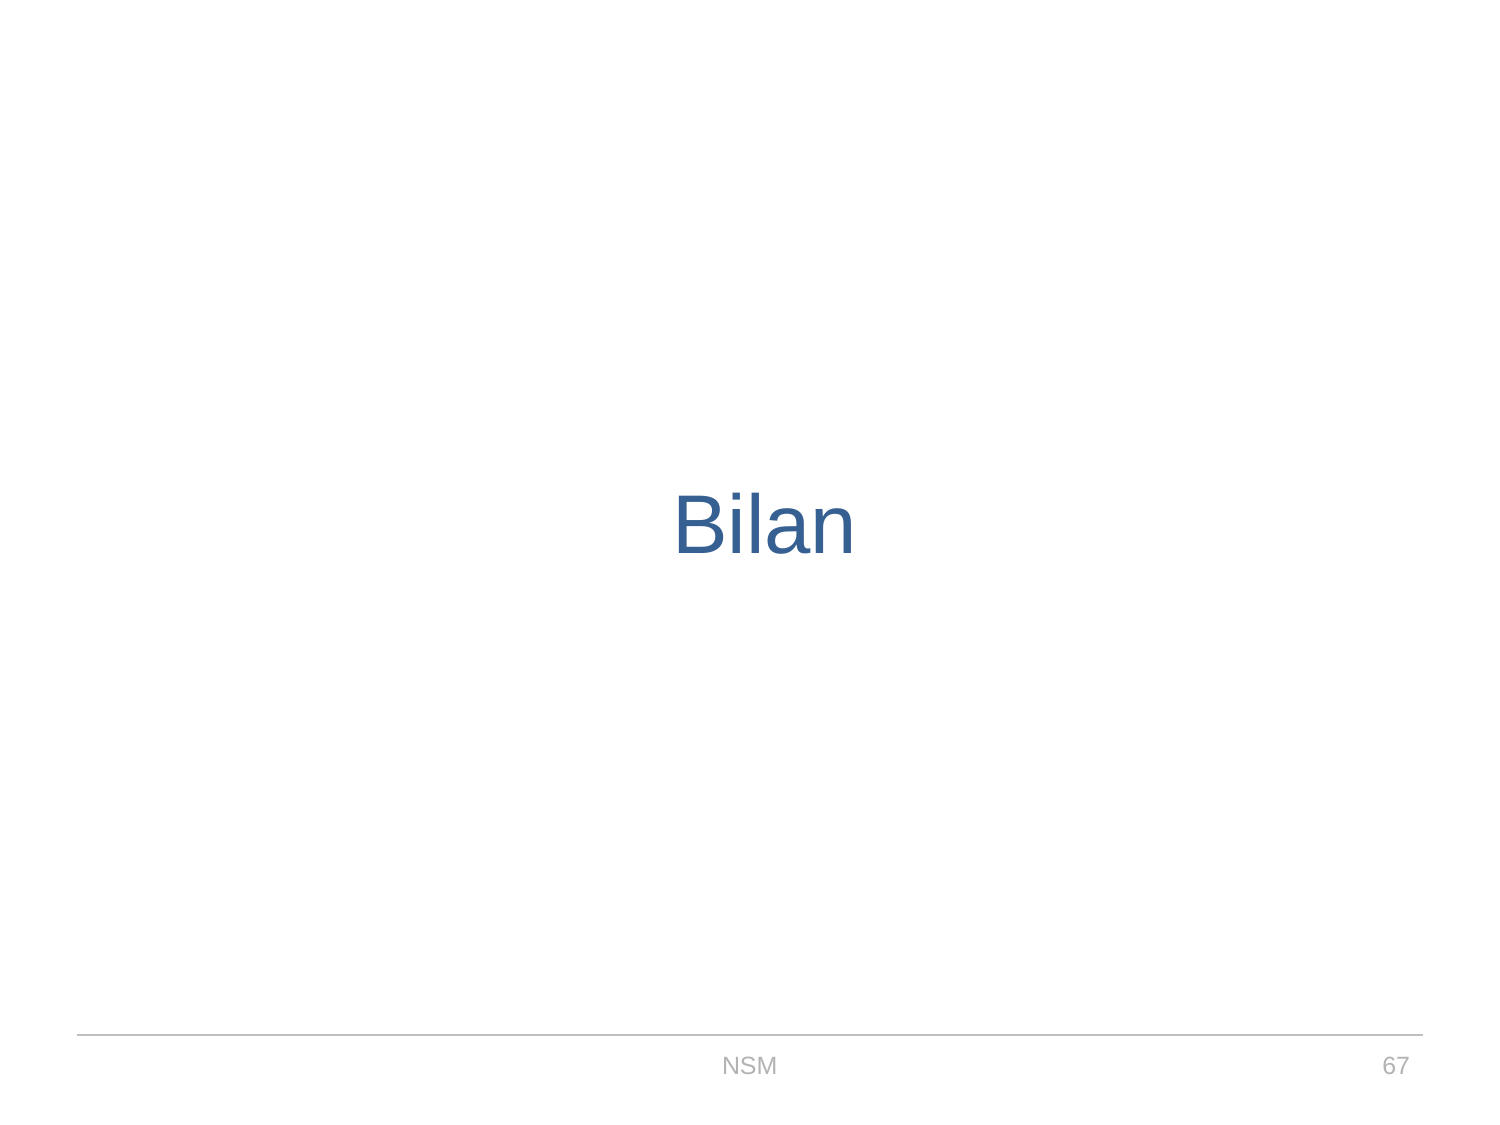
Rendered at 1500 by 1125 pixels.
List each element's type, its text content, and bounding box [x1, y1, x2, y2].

subtitle Bilan [75, 241, 1425, 809]
